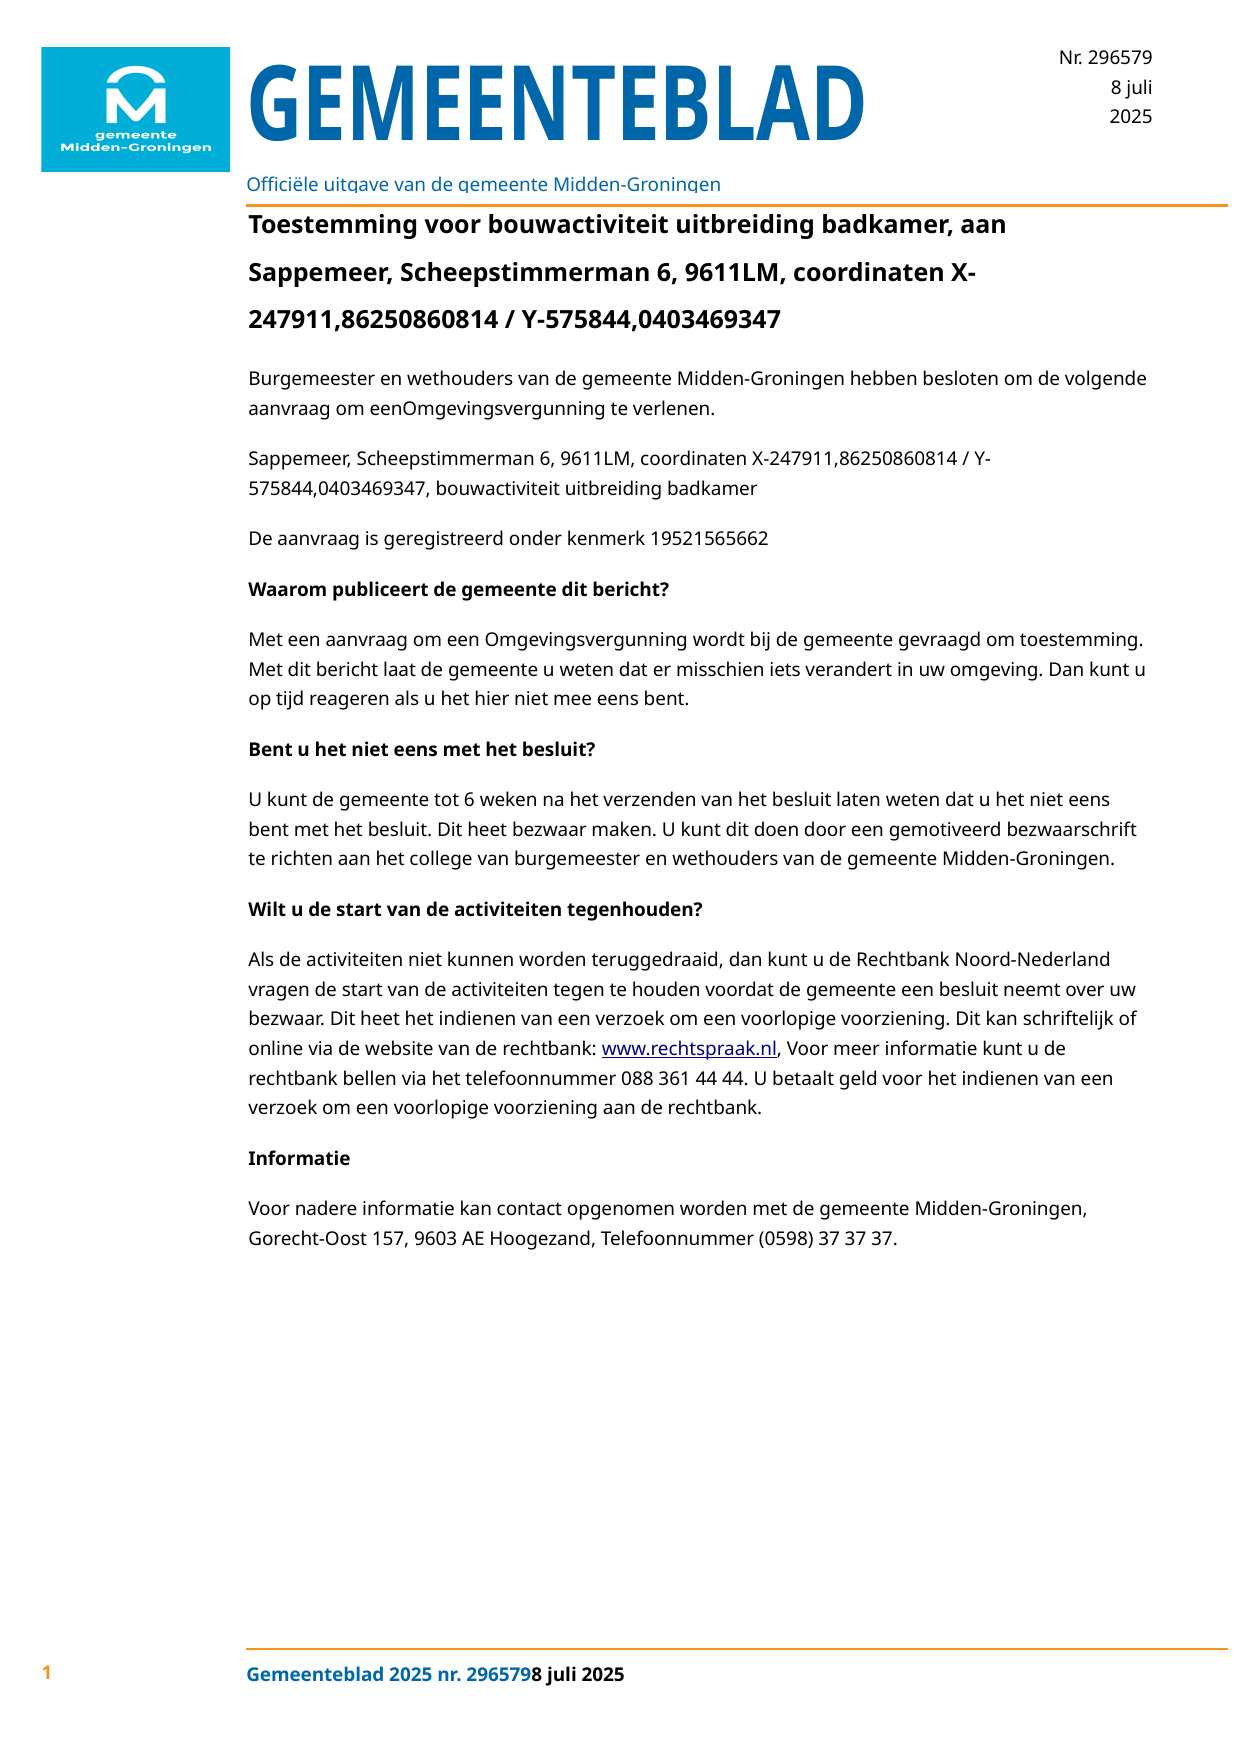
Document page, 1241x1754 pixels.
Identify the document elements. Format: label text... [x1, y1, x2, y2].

text Waarom publiceert de gemeente dit bericht? [248, 576, 1152, 602]
picture [108, 66, 164, 82]
text De aanvraag is geregistreerd onder kenmerk 19521565662 [248, 526, 1152, 551]
text Burgemeester en wethouders van de gemeente Midden-Groningen hebben besloten om de volgende aanvraag om eenOmgevingsvergunning te verlenen. [248, 366, 1152, 421]
picture [107, 89, 165, 122]
text Bent u het niet eens met het besluit? [248, 736, 1152, 762]
text Informatie [248, 1145, 1152, 1170]
text Toestemming voor bouwactiviteit uitbreiding badkamer, aan Sappemeer, Scheepstimmerman 6, 9611LM, coordinaten X-247911,86250860814 / Y-575844,0403469347 [248, 207, 1152, 336]
text Als de activiteiten niet kunnen worden teruggedraaid, dan kunt u de Rechtbank Noord-Nederland vragen de start van de activiteiten tegen te houden voordat de gemeente een besluit neemt over uw bezwaar. Dit heet het indienen van een verzoek om een voorlopige voorziening. Dit kan schriftelijk of online via de website van de rechtbank: www.rechtspraak.nl, Voor meer informatie kunt u de rechtbank bellen via het telefoonnummer 088 361 44 44. U betaalt geld voor het indienen van een verzoek om een voorlopige voorziening aan de rechtbank. [248, 946, 1152, 1120]
text U kunt de gemeente tot 6 weken na het verzenden van het besluit laten weten dat u het niet eens bent met het besluit. Dit heet bezwaar maken. U kunt dit doen door een gemotiveerd bezwaarschrift te richten aan het college van burgemeester en wethouders van de gemeente Midden-Groningen. [248, 786, 1152, 871]
text Sappemeer, Scheepstimmerman 6, 9611LM, coordinaten X-247911,86250860814 / Y-575844,0403469347, bouwactiviteit uitbreiding badkamer [248, 446, 1152, 501]
text Voor nadere informatie kan contact opgenomen worden met de gemeente Midden-Groningen, Gorecht-Oost 157, 9603 AE Hoogezand, Telefoonnummer (0598) 37 37 37. [248, 1195, 1152, 1250]
text Met een aanvraag om een Omgevingsvergunning wordt bij de gemeente gevraagd om toestemming. Met dit bericht laat de gemeente u weten dat er misschien iets verandert in uw omgeving. Dan kunt u op tijd reageren als u het hier niet mee eens bent. [248, 626, 1152, 711]
text Wilt u de start van de activiteiten tegenhouden? [248, 896, 1152, 922]
picture [184, 146, 190, 153]
